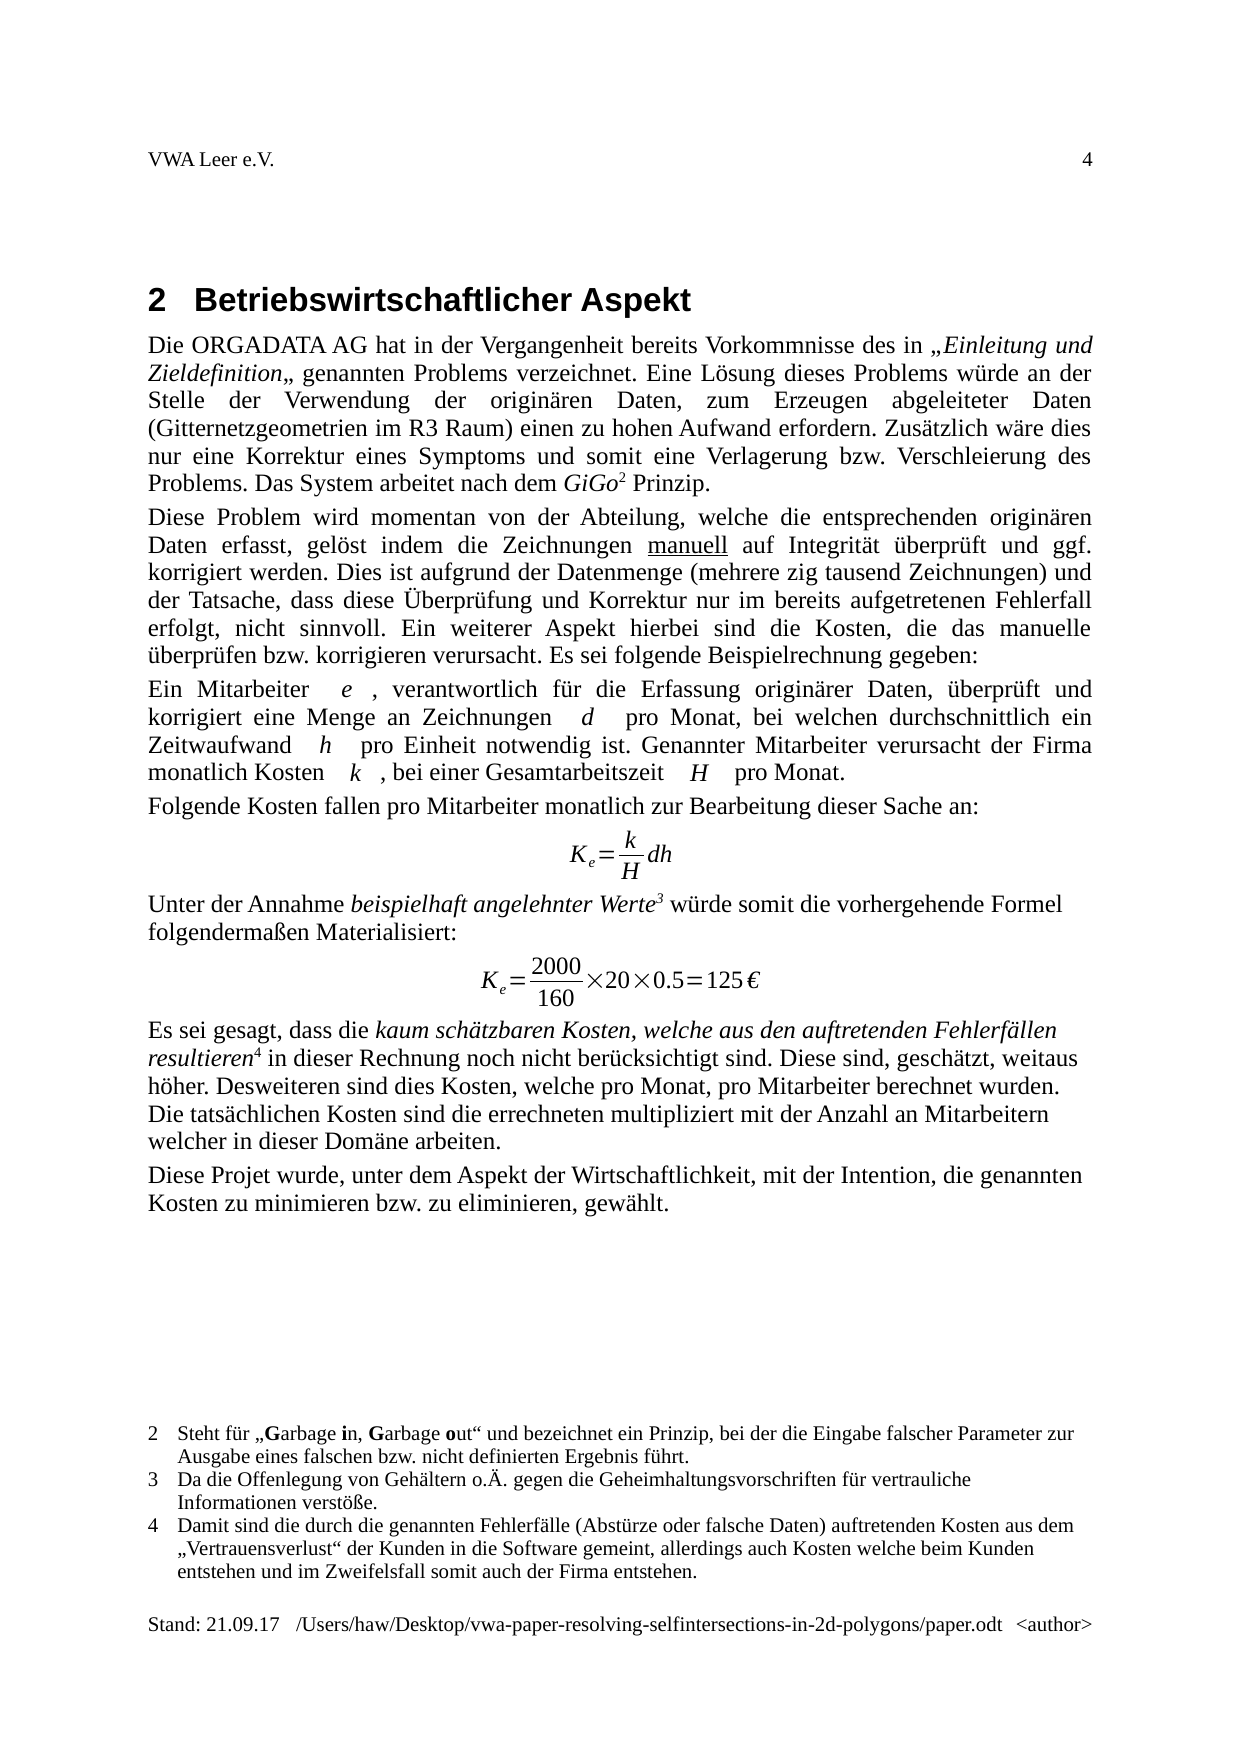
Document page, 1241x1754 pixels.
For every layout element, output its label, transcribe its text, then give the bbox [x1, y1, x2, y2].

text Es sei gesagt, dass die kaum schätzbaren Kosten, welche aus den auftretenden Fehlerfällen resultieren in dieser Rechnung noch nicht berücksichtigt sind. Diese sind, geschätzt, weitaus höher. Desweiteren sind dies Kosten, welche pro Monat, pro Mitarbeiter berechnet wurden. Die tatsächlichen Kosten sind die errechneten multipliziert mit der Anzahl an Mitarbeitern welcher in dieser Domäne arbeiten. [148, 1017, 1093, 1155]
text Diese Projet wurde, unter dem Aspekt der Wirtschaftlichkeit, mit der Intention, die genannten Kosten zu minimieren bzw. zu eliminieren, gewählt. [148, 1161, 1093, 1217]
subtitle Betriebswirtschaftlicher Aspekt [148, 282, 1093, 318]
text Damit sind die durch die genannten Fehlerfälle (Abstürze oder falsche Daten) auftretenden Kosten aus dem „Vertrauensverlust“ der Kunden in die Software gemeint, allerdings auch Kosten welche beim Kunden entstehen und im Zweifelsfall somit auch der Firma entstehen. [148, 1514, 1093, 1583]
text Diese Problem wird momentan von der Abteilung, welche die entsprechenden originären Daten erfasst, gelöst indem die Zeichnungen manuell auf Integrität überprüft und ggf. korrigiert werden. Dies ist aufgrund der Datenmenge (mehrere zig tausend Zeichnungen) und der Tatsache, dass diese Überprüfung und Korrektur nur im bereits aufgetretenen Fehlerfall erfolgt, nicht sinnvoll. Ein weiterer Aspekt hierbei sind die Kosten, die das manuelle überprüfen bzw. korrigieren verursacht. Es sei folgende Beispielrechnung gegeben: [148, 503, 1093, 669]
text Unter der Annahme beispielhaft angelehnter Werte würde somit die vorhergehende Formel folgendermaßen Materialisiert: [148, 891, 1093, 946]
text Folgende Kosten fallen pro Mitarbeiter monatlich zur Bearbeitung dieser Sache an: [148, 792, 1093, 820]
text Ein Mitarbeiter , verantwortlich für die Erfassung originärer Daten, überprüft und korrigiert eine Menge an Zeichnungen pro Monat, bei welchen durchschnittlich ein Zeitwaufwand pro Einheit notwendig ist. Genannter Mitarbeiter verursacht der Firma monatlich Kosten , bei einer Gesamtarbeitszeit pro Monat. [148, 675, 1093, 786]
text Die ORGADATA AG hat in der Vergangenheit bereits Vorkommnisse des in „Einleitung und Zieldefinition„ genannten Problems verzeichnet. Eine Lösung dieses Problems würde an der Stelle der Verwendung der originären Daten, zum Erzeugen abgeleiteter Daten (Gitternetzgeometrien im R3 Raum) einen zu hohen Aufwand erfordern. Zusätzlich wäre dies nur eine Korrektur eines Symptoms und somit eine Verlagerung bzw. Verschleierung des Problems. Das System arbeitet nach dem GiGo Prinzip. [148, 331, 1093, 497]
text Da die Offenlegung von Gehältern o.Ä. gegen die Geheimhaltungsvorschriften für vertrauliche Informationen verstöße. [148, 1468, 1093, 1514]
text Steht für „Garbage in, Garbage out“ und bezeichnet ein Prinzip, bei der die Eingabe falscher Parameter zur Ausgabe eines falschen bzw. nicht definierten Ergebnis führt. [148, 1422, 1093, 1468]
